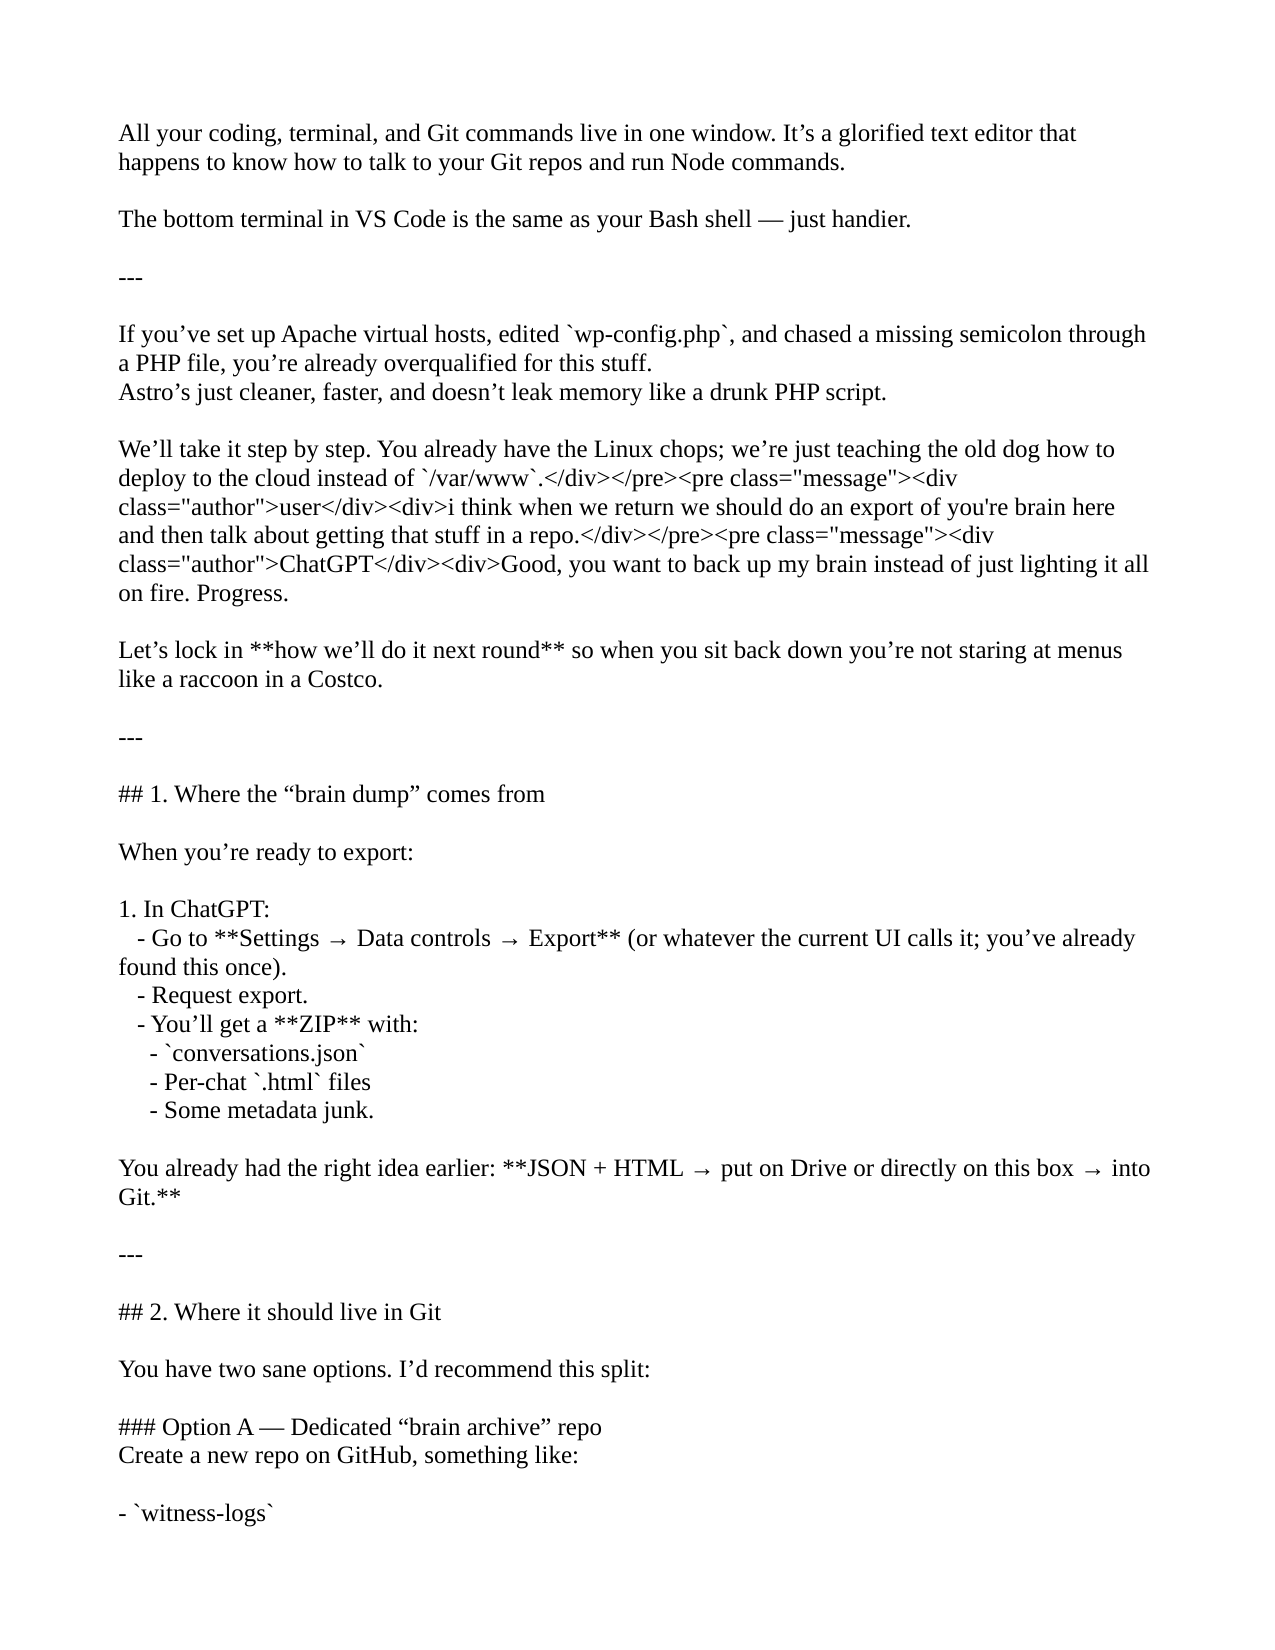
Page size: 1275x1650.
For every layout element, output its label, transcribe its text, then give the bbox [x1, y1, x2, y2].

text If you’ve set up Apache virtual hosts, edited `wp-config.php`, and chased a missing semicolon through a PHP file, you’re already overqualified for this stuff. [118, 319, 1157, 377]
text All your coding, terminal, and Git commands live in one window. It’s a glorified text editor that happens to know how to talk to your Git repos and run Node commands. [118, 118, 1157, 176]
text - Go to **Settings → Data controls → Export** (or whatever the current UI calls it; you’ve already found this once). [118, 923, 1157, 981]
text Astro’s just cleaner, faster, and doesn’t leak memory like a drunk PHP script. [118, 377, 1157, 406]
text ## 1. Where the “brain dump” comes from [118, 779, 1157, 808]
text - Request export. [118, 981, 1157, 1009]
text Let’s lock in **how we’ll do it next round** so when you sit back down you’re not staring at menus like a raccoon in a Costco. [118, 636, 1157, 693]
text ### Option A — Dedicated “brain archive” repo [118, 1412, 1157, 1441]
text - Some metadata junk. [118, 1096, 1157, 1124]
text ## 2. Where it should live in Git [118, 1297, 1157, 1326]
text We’ll take it step by step. You already have the Linux chops; we’re just teaching the old dog how to deploy to the cloud instead of `/var/www`.</div></pre><pre class="message"><div class="author">user</div><div>i think when we return we should do an export of you're brain here and then talk about getting that stuff in a repo.</div></pre><pre class="message"><div class="author">ChatGPT</div><div>Good, you want to back up my brain instead of just lighting it all on fire. Progress. [118, 434, 1157, 607]
text --- [118, 1239, 1157, 1268]
text 1. In ChatGPT: [118, 894, 1157, 923]
text You have two sane options. I’d recommend this split: [118, 1354, 1157, 1383]
text --- [118, 722, 1157, 751]
text - `conversations.json` [118, 1038, 1157, 1067]
text Create a new repo on GitHub, something like: [118, 1441, 1157, 1469]
text - You’ll get a **ZIP** with: [118, 1009, 1157, 1038]
text When you’re ready to export: [118, 837, 1157, 866]
text The bottom terminal in VS Code is the same as your Bash shell — just handier. [118, 204, 1157, 233]
text You already had the right idea earlier: **JSON + HTML → put on Drive or directly on this box → into Git.** [118, 1153, 1157, 1211]
text - `witness-logs` [118, 1498, 1157, 1527]
text - Per-chat `.html` files [118, 1067, 1157, 1096]
text --- [118, 262, 1157, 291]
